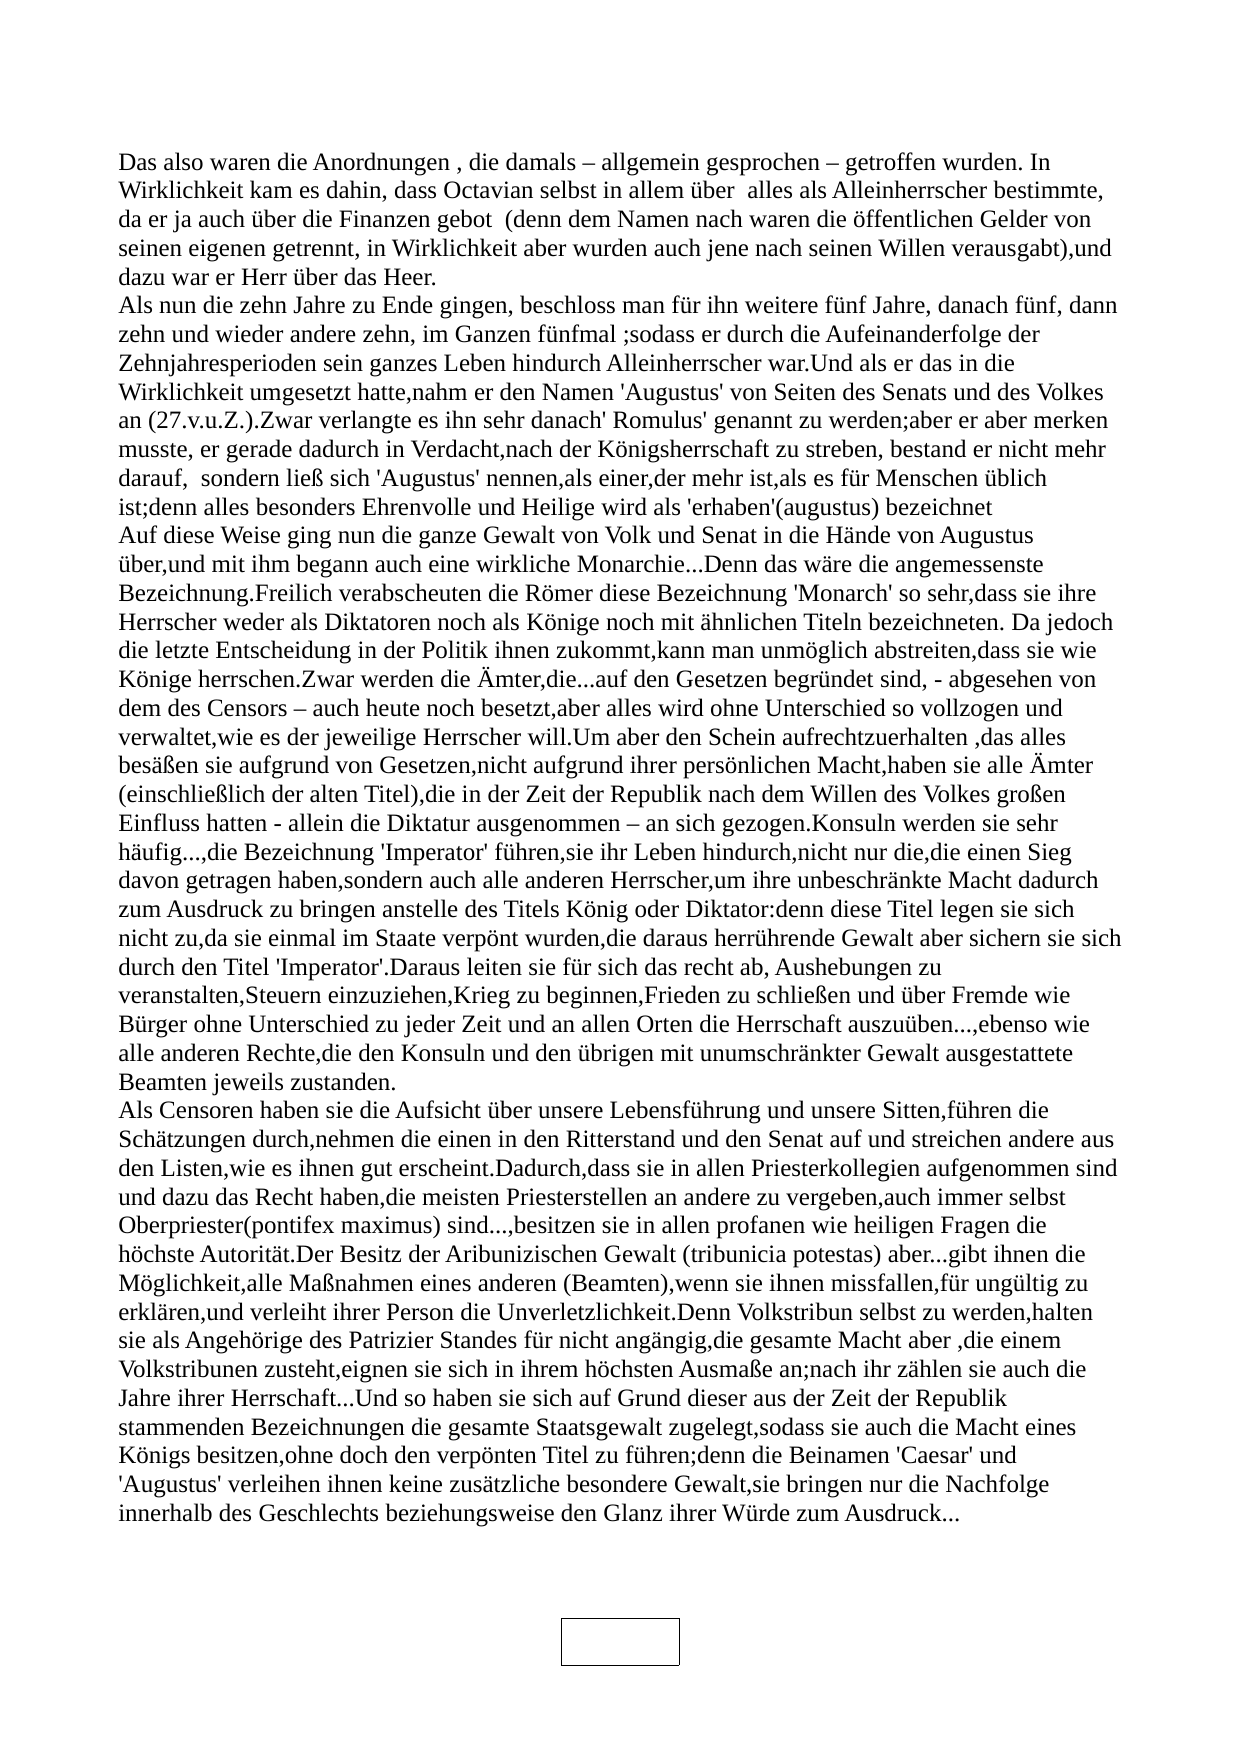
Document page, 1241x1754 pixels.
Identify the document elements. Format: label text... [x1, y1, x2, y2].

text Als nun die zehn Jahre zu Ende gingen, beschloss man für ihn weitere fünf Jahre, danach fünf, dann zehn und wieder andere zehn, im Ganzen fünfmal ;sodass er durch die Aufeinanderfolge der Zehnjahresperioden sein ganzes Leben hindurch Alleinherrscher war.Und als er das in die Wirklichkeit umgesetzt hatte,nahm er den Namen 'Augustus' von Seiten des Senats und des Volkes an (27.v.u.Z.).Zwar verlangte es ihn sehr danach' Romulus' genannt zu werden;aber er aber merken musste, er gerade dadurch in Verdacht,nach der Königsherrschaft zu streben, bestand er nicht mehr darauf, sondern ließ sich 'Augustus' nennen,als einer,der mehr ist,als es für Menschen üblich ist;denn alles besonders Ehrenvolle und Heilige wird als 'erhaben'(augustus) bezeichnet [118, 291, 1122, 521]
text Das also waren die Anordnungen , die damals – allgemein gesprochen – getroffen wurden. In Wirklichkeit kam es dahin, dass Octavian selbst in allem über alles als Alleinherrscher bestimmte, da er ja auch über die Finanzen gebot (denn dem Namen nach waren die öffentlichen Gelder von seinen eigenen getrennt, in Wirklichkeit aber wurden auch jene nach seinen Willen verausgabt),und dazu war er Herr über das Heer. [118, 147, 1122, 291]
text Auf diese Weise ging nun die ganze Gewalt von Volk und Senat in die Hände von Augustus über,und mit ihm begann auch eine wirkliche Monarchie...Denn das wäre die angemessenste Bezeichnung.Freilich verabscheuten die Römer diese Bezeichnung 'Monarch' so sehr,dass sie ihre Herrscher weder als Diktatoren noch als Könige noch mit ähnlichen Titeln bezeichneten. Da jedoch die letzte Entscheidung in der Politik ihnen zukommt,kann man unmöglich abstreiten,dass sie wie Könige herrschen.Zwar werden die Ämter,die...auf den Gesetzen begründet sind, - abgesehen von dem des Censors – auch heute noch besetzt,aber alles wird ohne Unterschied so vollzogen und verwaltet,wie es der jeweilige Herrscher will.Um aber den Schein aufrechtzuerhalten ,das alles besäßen sie aufgrund von Gesetzen,nicht aufgrund ihrer persönlichen Macht,haben sie alle Ämter (einschließlich der alten Titel),die in der Zeit der Republik nach dem Willen des Volkes großen Einfluss hatten - allein die Diktatur ausgenommen – an sich gezogen.Konsuln werden sie sehr häufig...,die Bezeichnung 'Imperator' führen,sie ihr Leben hindurch,nicht nur die,die einen Sieg davon getragen haben,sondern auch alle anderen Herrscher,um ihre unbeschränkte Macht dadurch zum Ausdruck zu bringen anstelle des Titels König oder Diktator:denn diese Titel legen sie sich nicht zu,da sie einmal im Staate verpönt wurden,die daraus herrührende Gewalt aber sichern sie sich durch den Titel 'Imperator'.Daraus leiten sie für sich das recht ab, Aushebungen zu veranstalten,Steuern einzuziehen,Krieg zu beginnen,Frieden zu schließen und über Fremde wie Bürger ohne Unterschied zu jeder Zeit und an allen Orten die Herrschaft auszuüben...,ebenso wie alle anderen Rechte,die den Konsuln und den übrigen mit unumschränkter Gewalt ausgestattete Beamten jeweils zustanden. [118, 521, 1122, 1096]
text Als Censoren haben sie die Aufsicht über unsere Lebensführung und unsere Sitten,führen die Schätzungen durch,nehmen die einen in den Ritterstand und den Senat auf und streichen andere aus den Listen,wie es ihnen gut erscheint.Dadurch,dass sie in allen Priesterkollegien aufgenommen sind und dazu das Recht haben,die meisten Priesterstellen an andere zu vergeben,auch immer selbst Oberpriester(pontifex maximus) sind...,besitzen sie in allen profanen wie heiligen Fragen die höchste Autorität.Der Besitz der Aribunizischen Gewalt (tribunicia potestas) aber...gibt ihnen die Möglichkeit,alle Maßnahmen eines anderen (Beamten),wenn sie ihnen missfallen,für ungültig zu erklären,und verleiht ihrer Person die Unverletzlichkeit.Denn Volkstribun selbst zu werden,halten sie als Angehörige des Patrizier Standes für nicht angängig,die gesamte Macht aber ,die einem Volkstribunen zusteht,eignen sie sich in ihrem höchsten Ausmaße an;nach ihr zählen sie auch die Jahre ihrer Herrschaft...Und so haben sie sich auf Grund dieser aus der Zeit der Republik stammenden Bezeichnungen die gesamte Staatsgewalt zugelegt,sodass sie auch die Macht eines Königs besitzen,ohne doch den verpönten Titel zu führen;denn die Beinamen 'Caesar' und 'Augustus' verleihen ihnen keine zusätzliche besondere Gewalt,sie bringen nur die Nachfolge innerhalb des Geschlechts beziehungsweise den Glanz ihrer Würde zum Ausdruck... [118, 1096, 1122, 1527]
